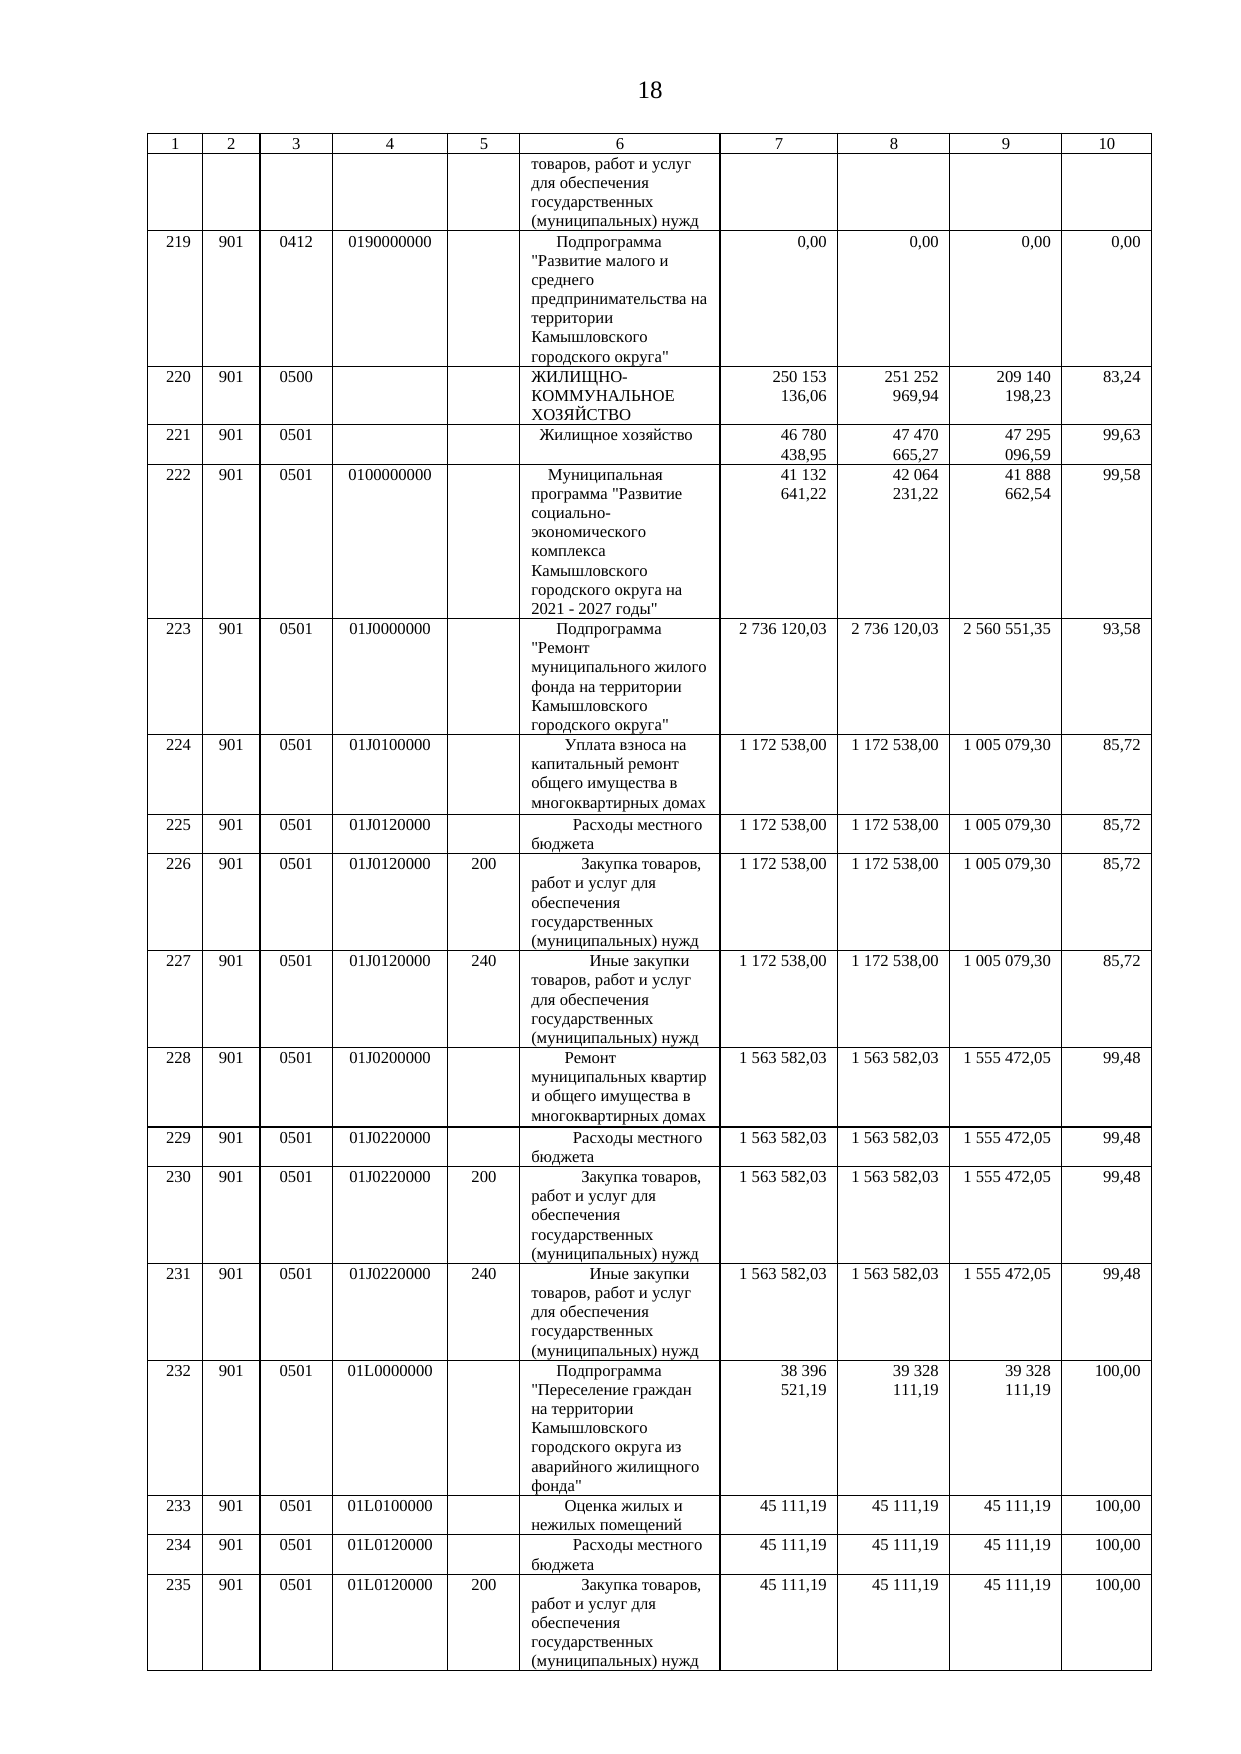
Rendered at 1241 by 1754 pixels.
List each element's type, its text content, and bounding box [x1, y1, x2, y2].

table_cell 901 [203, 815, 259, 853]
table_cell 901 [203, 854, 259, 950]
table_cell 1 005 079,30 [950, 815, 1061, 853]
table_cell 1 005 079,30 [950, 735, 1061, 814]
table_cell 1 555 472,05 [950, 1167, 1061, 1263]
table_cell 1 172 538,00 [838, 951, 949, 1047]
table_cell 83,24 [1062, 367, 1151, 424]
table_cell 45 111,19 [721, 1496, 837, 1534]
table_cell Подпрограмма "Развитие малого и среднего предпринимательства на территории Камышловского городского округа" [520, 231, 719, 366]
table_cell [448, 231, 519, 366]
table_cell Подпрограмма "Переселение граждан на территории Камышловского городского округа из аварийного жилищного фонда" [520, 1361, 719, 1495]
table_cell [448, 815, 519, 853]
table_header 1 [148, 134, 202, 153]
table_cell 901 [203, 1048, 259, 1126]
table_cell 42 064 231,22 [838, 465, 949, 618]
table_cell 2 736 120,03 [838, 619, 949, 734]
table_cell 0501 [261, 1575, 332, 1670]
table_cell [1062, 154, 1151, 230]
table_cell Расходы местного бюджета [520, 1128, 719, 1166]
table_cell 1 563 582,03 [721, 1048, 837, 1126]
table_cell 221 [148, 425, 202, 463]
table_cell товаров, работ и услуг для обеспечения государственных (муниципальных) нужд [520, 154, 719, 230]
table_cell 45 111,19 [950, 1535, 1061, 1573]
table_cell 100,00 [1062, 1575, 1151, 1670]
table_cell 1 172 538,00 [838, 854, 949, 950]
table_cell 901 [203, 1167, 259, 1263]
table_cell 85,72 [1062, 815, 1151, 853]
table_cell [448, 619, 519, 734]
table_cell 01L0000000 [333, 1361, 447, 1495]
table_cell 234 [148, 1535, 202, 1573]
table_cell 01J0220000 [333, 1128, 447, 1166]
table_cell 228 [148, 1048, 202, 1126]
table_cell 1 563 582,03 [838, 1048, 949, 1126]
table_cell 0,00 [721, 231, 837, 366]
table_cell Жилищное хозяйство [520, 425, 719, 463]
table_cell 01L0120000 [333, 1575, 447, 1670]
table_cell 0501 [261, 425, 332, 463]
table_header 3 [261, 134, 332, 153]
table_cell 0501 [261, 619, 332, 734]
table_cell 1 555 472,05 [950, 1264, 1061, 1359]
table_cell 41 132 641,22 [721, 465, 837, 618]
table_cell 229 [148, 1128, 202, 1166]
table_cell 45 111,19 [721, 1575, 837, 1670]
table_cell 0500 [261, 367, 332, 424]
table_cell 100,00 [1062, 1535, 1151, 1573]
table_cell 1 555 472,05 [950, 1048, 1061, 1126]
table_cell [721, 154, 837, 230]
table_cell 0501 [261, 1496, 332, 1534]
table_cell 226 [148, 854, 202, 950]
table_cell 901 [203, 1575, 259, 1670]
table_cell 1 563 582,03 [721, 1167, 837, 1263]
table_cell 2 736 120,03 [721, 619, 837, 734]
table_cell 47 470 665,27 [838, 425, 949, 463]
table_cell [203, 154, 259, 230]
table_cell Расходы местного бюджета [520, 815, 719, 853]
table_cell Муниципальная программа "Развитие социально-экономического комплекса Камышловского городского округа на 2021 - 2027 годы" [520, 465, 719, 618]
table_cell 01J0100000 [333, 735, 447, 814]
table_cell 0501 [261, 1048, 332, 1126]
table_cell 901 [203, 951, 259, 1047]
table_cell 1 172 538,00 [721, 735, 837, 814]
table_cell 01J0200000 [333, 1048, 447, 1126]
table_header 4 [333, 134, 447, 153]
table_cell 93,58 [1062, 619, 1151, 734]
table_cell 1 563 582,03 [721, 1264, 837, 1359]
table_cell 901 [203, 619, 259, 734]
table_cell [333, 154, 447, 230]
table_cell 99,58 [1062, 465, 1151, 618]
table_cell 0501 [261, 1128, 332, 1166]
table_cell 224 [148, 735, 202, 814]
table_cell [448, 735, 519, 814]
table_cell 901 [203, 231, 259, 366]
table_cell 2 560 551,35 [950, 619, 1061, 734]
table_cell 200 [448, 854, 519, 950]
table_cell [148, 154, 202, 230]
table_cell 45 111,19 [950, 1575, 1061, 1670]
table_header 10 [1062, 134, 1151, 153]
table_cell Расходы местного бюджета [520, 1535, 719, 1573]
table_cell 240 [448, 1264, 519, 1359]
table_cell Подпрограмма "Ремонт муниципального жилого фонда на территории Камышловского городского округа" [520, 619, 719, 734]
table_header 5 [448, 134, 519, 153]
table_cell Закупка товаров, работ и услуг для обеспечения государственных (муниципальных) нужд [520, 1167, 719, 1263]
table_cell 250 153 136,06 [721, 367, 837, 424]
table_cell [448, 1361, 519, 1495]
table_cell 901 [203, 1128, 259, 1166]
table_cell [448, 1535, 519, 1573]
table_cell 01J0120000 [333, 854, 447, 950]
table_cell 0501 [261, 951, 332, 1047]
table_cell 225 [148, 815, 202, 853]
table_cell 46 780 438,95 [721, 425, 837, 463]
table_cell 01J0120000 [333, 951, 447, 1047]
table_cell 1 172 538,00 [721, 951, 837, 1047]
table_cell Оценка жилых и нежилых помещений [520, 1496, 719, 1534]
table_cell 0100000000 [333, 465, 447, 618]
table_cell Закупка товаров, работ и услуг для обеспечения государственных (муниципальных) нужд [520, 854, 719, 950]
table_cell 38 396 521,19 [721, 1361, 837, 1495]
table_cell 99,63 [1062, 425, 1151, 463]
table_cell 0412 [261, 231, 332, 366]
table_cell [448, 367, 519, 424]
table_cell 901 [203, 1264, 259, 1359]
table_cell 1 172 538,00 [838, 815, 949, 853]
table_cell 901 [203, 425, 259, 463]
table_cell 231 [148, 1264, 202, 1359]
table_cell 1 563 582,03 [838, 1264, 949, 1359]
table_header 7 [721, 134, 837, 153]
table_cell 901 [203, 1496, 259, 1534]
table_cell 85,72 [1062, 854, 1151, 950]
table_cell 0501 [261, 1264, 332, 1359]
table_cell Иные закупки товаров, работ и услуг для обеспечения государственных (муниципальных) нужд [520, 951, 719, 1047]
table_cell Иные закупки товаров, работ и услуг для обеспечения государственных (муниципальных) нужд [520, 1264, 719, 1359]
table_cell 227 [148, 951, 202, 1047]
table_cell 41 888 662,54 [950, 465, 1061, 618]
table_cell [333, 367, 447, 424]
table_cell 0501 [261, 465, 332, 618]
table_cell 85,72 [1062, 735, 1151, 814]
table_cell 39 328 111,19 [838, 1361, 949, 1495]
table_cell 200 [448, 1167, 519, 1263]
table_cell 100,00 [1062, 1361, 1151, 1495]
table_cell 235 [148, 1575, 202, 1670]
table_cell 45 111,19 [838, 1535, 949, 1573]
table_cell 200 [448, 1575, 519, 1670]
table_cell [950, 154, 1061, 230]
table_cell 01J0000000 [333, 619, 447, 734]
table_cell 901 [203, 367, 259, 424]
table_cell Ремонт муниципальных квартир и общего имущества в многоквартирных домах [520, 1048, 719, 1126]
table_cell 1 555 472,05 [950, 1128, 1061, 1166]
table_cell 0501 [261, 1535, 332, 1573]
table_cell 01L0120000 [333, 1535, 447, 1573]
table_cell [333, 425, 447, 463]
table_cell 901 [203, 735, 259, 814]
table_cell 0501 [261, 1361, 332, 1495]
table_cell 99,48 [1062, 1264, 1151, 1359]
table_cell 220 [148, 367, 202, 424]
table_cell 209 140 198,23 [950, 367, 1061, 424]
table_cell 1 563 582,03 [721, 1128, 837, 1166]
table_cell 47 295 096,59 [950, 425, 1061, 463]
table_cell 240 [448, 951, 519, 1047]
table_cell 45 111,19 [838, 1575, 949, 1670]
table_cell [448, 154, 519, 230]
table_cell [448, 1496, 519, 1534]
table_cell 233 [148, 1496, 202, 1534]
table_cell 01J0220000 [333, 1167, 447, 1263]
table_cell 1 172 538,00 [721, 854, 837, 950]
table_cell 901 [203, 1535, 259, 1573]
table_cell 1 563 582,03 [838, 1167, 949, 1263]
table_cell 901 [203, 1361, 259, 1495]
table_header 2 [203, 134, 259, 153]
table_cell 0,00 [838, 231, 949, 366]
table_cell 1 005 079,30 [950, 854, 1061, 950]
table_cell Уплата взноса на капитальный ремонт общего имущества в многоквартирных домах [520, 735, 719, 814]
table_cell 1 172 538,00 [721, 815, 837, 853]
table_cell [448, 1048, 519, 1126]
table_cell 0501 [261, 735, 332, 814]
table_cell 39 328 111,19 [950, 1361, 1061, 1495]
table_cell 1 172 538,00 [838, 735, 949, 814]
table_cell 99,48 [1062, 1048, 1151, 1126]
table_cell [261, 154, 332, 230]
table_header 6 [520, 134, 719, 153]
table_header 9 [950, 134, 1061, 153]
table_cell 0,00 [1062, 231, 1151, 366]
table_cell 0501 [261, 1167, 332, 1263]
table_cell 0501 [261, 854, 332, 950]
table_cell [838, 154, 949, 230]
table_cell 01J0120000 [333, 815, 447, 853]
table_cell 223 [148, 619, 202, 734]
table_cell [448, 465, 519, 618]
table_cell 901 [203, 465, 259, 618]
table_header 8 [838, 134, 949, 153]
table_cell 0190000000 [333, 231, 447, 366]
table_cell 0,00 [950, 231, 1061, 366]
table_cell 45 111,19 [950, 1496, 1061, 1534]
table_cell 232 [148, 1361, 202, 1495]
table_cell 100,00 [1062, 1496, 1151, 1534]
table_cell 99,48 [1062, 1128, 1151, 1166]
table_cell 230 [148, 1167, 202, 1263]
table_cell 45 111,19 [838, 1496, 949, 1534]
table_cell 251 252 969,94 [838, 367, 949, 424]
table_cell [448, 425, 519, 463]
table_cell 222 [148, 465, 202, 618]
table_cell ЖИЛИЩНО-КОММУНАЛЬНОЕ ХОЗЯЙСТВО [520, 367, 719, 424]
table_cell 01L0100000 [333, 1496, 447, 1534]
table_cell 01J0220000 [333, 1264, 447, 1359]
table_cell 45 111,19 [721, 1535, 837, 1573]
table_cell [448, 1128, 519, 1166]
table_cell Закупка товаров, работ и услуг для обеспечения государственных (муниципальных) нужд [520, 1575, 719, 1670]
table_cell 1 005 079,30 [950, 951, 1061, 1047]
table_cell 1 563 582,03 [838, 1128, 949, 1166]
table_cell 219 [148, 231, 202, 366]
table_cell 0501 [261, 815, 332, 853]
table_cell 99,48 [1062, 1167, 1151, 1263]
table_cell 85,72 [1062, 951, 1151, 1047]
